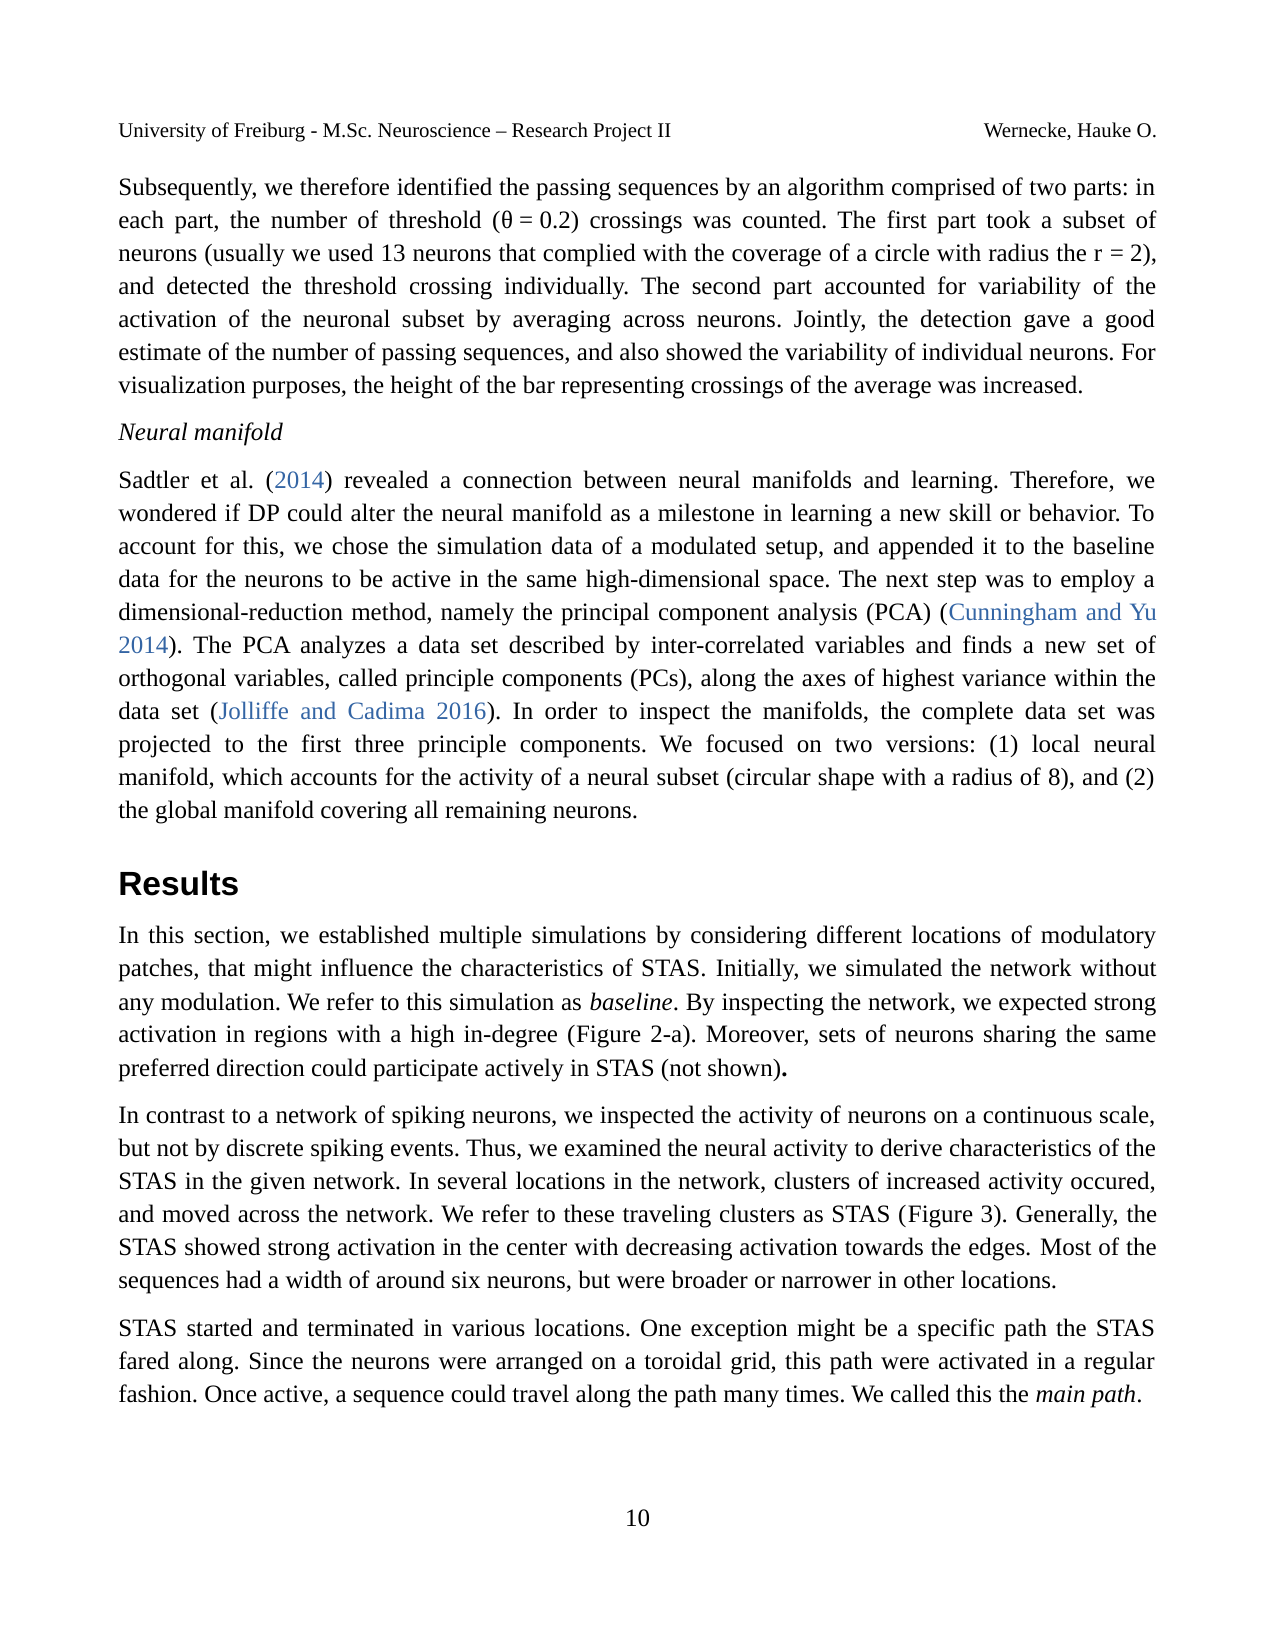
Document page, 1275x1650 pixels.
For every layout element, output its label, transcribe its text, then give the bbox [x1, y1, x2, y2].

text In this section, we established multiple simulations by considering different locations of modulatory patches, that might influence the characteristics of STAS. Initially, we simulated the network without any modulation. We refer to this simulation as baseline. By inspecting the network, we expected strong activation in regions with a high in-degree (Figure 2-a). Moreover, sets of neurons sharing the same preferred direction could participate actively in STAS (not shown). [118, 921, 1157, 1081]
text Neural manifold [118, 417, 1157, 446]
subtitle Results [118, 864, 1157, 902]
text Subsequently, we therefore identified the passing sequences by an algorithm comprised of two parts: in each part, the number of threshold (θ = 0.2) crossings was counted. The first part took a subset of neurons (usually we used 13 neurons that complied with the coverage of a circle with radius the r = 2), and detected the threshold crossing individually. The second part accounted for variability of the activation of the neuronal subset by averaging across neurons. Jointly, the detection gave a good estimate of the number of passing sequences, and also showed the variability of individual neurons. For visualization purposes, the height of the bar representing crossings of the average was increased. [118, 172, 1157, 398]
text Sadtler et al. (2014) revealed a connection between neural manifolds and learning. Therefore, we wondered if DP could alter the neural manifold as a milestone in learning a new skill or behavior. To account for this, we chose the simulation data of a modulated setup, and appended it to the baseline data for the neurons to be active in the same high-dimensional space. The next step was to employ a dimensional-reduction method, namely the principal component analysis (PCA) (Cunningham and Yu 2014). The PCA analyzes a data set described by inter-correlated variables and finds a new set of orthogonal variables, called principle components (PCs), along the axes of highest variance within the data set (Jolliffe and Cadima 2016). In order to inspect the manifolds, the complete data set was projected to the first three principle components. We focused on two versions: (1) local neural manifold, which accounts for the activity of a neural subset (circular shape with a radius of 8), and (2) the global manifold covering all remaining neurons. [118, 465, 1157, 824]
text STAS started and terminated in various locations. One exception might be a specific path the STAS fared along. Since the neurons were arranged on a toroidal grid, this path were activated in a regular fashion. Once active, a sequence could travel along the path many times. We called this the main path. [118, 1313, 1157, 1408]
text In contrast to a network of spiking neurons, we inspected the activity of neurons on a continuous scale, but not by discrete spiking events. Thus, we examined the neural activity to derive characteristics of the STAS in the given network. In several locations in the network, clusters of increased activity occured, and moved across the network. We refer to these traveling clusters as STAS (Figure 3). Generally, the STAS showed strong activation in the center with decreasing activation towards the edges. Most of the sequences had a width of around six neurons, but were broader or narrower in other locations. [118, 1100, 1157, 1294]
